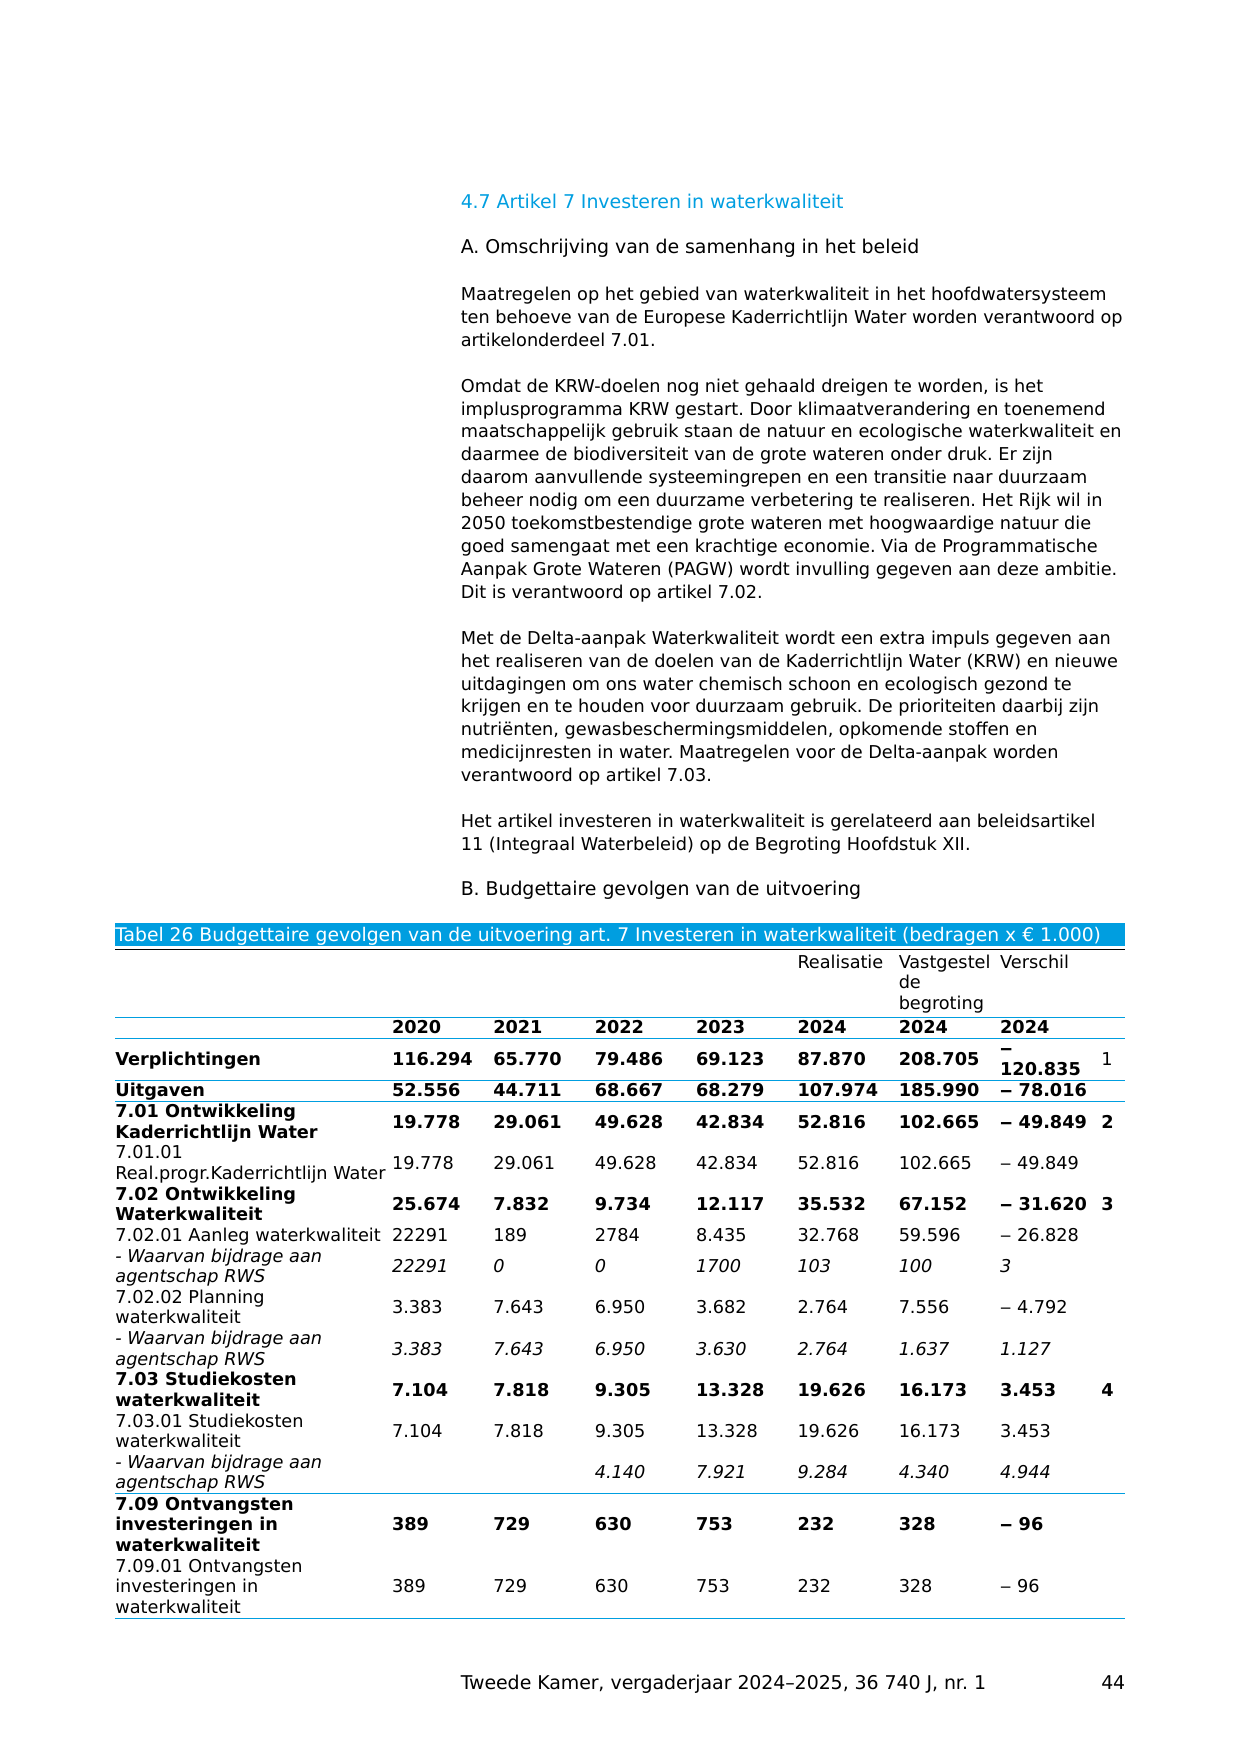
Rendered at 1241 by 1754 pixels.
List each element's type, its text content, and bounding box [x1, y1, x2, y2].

table_cell 7.02.01 Aanleg waterkwaliteit [115, 1225, 389, 1246]
table_cell ‒ 78.016 [997, 1081, 1098, 1101]
table_cell 3.453 [997, 1369, 1098, 1411]
table_cell 102.665 [896, 1102, 997, 1142]
table_cell 2024 [997, 1018, 1098, 1038]
table_cell - Waarvan bijdrage aan agentschap RWS [115, 1328, 389, 1369]
table_cell Realisatie [794, 950, 896, 1017]
table_cell [389, 950, 490, 1017]
table_cell 68.279 [693, 1081, 794, 1101]
table_cell 232 [794, 1494, 896, 1556]
table_cell 7.556 [896, 1287, 997, 1328]
table_cell [592, 950, 693, 1017]
table_cell 35.532 [794, 1184, 896, 1225]
table_cell 1.127 [997, 1328, 1098, 1369]
table_cell 389 [389, 1556, 490, 1617]
table_cell 7.02 Ontwikkeling Waterkwaliteit [115, 1184, 389, 1225]
table_cell 32.768 [794, 1225, 896, 1246]
table_cell 1700 [693, 1246, 794, 1287]
table_cell 7.09 Ontvangsten investeringen in waterkwaliteit [115, 1494, 389, 1556]
text Omdat de KRW-doelen nog niet gehaald dreigen te worden, is het implusprogramma KRW gestart. Door klimaatverandering en toenemend maatschappelijk gebruik staan de natuur en ecologische waterkwaliteit en daarmee de biodiversiteit van de grote wateren onder druk. Er zijn daarom aanvullende systeemingrepen en een transitie naar duurzaam beheer nodig om een duurzame verbetering te realiseren. Het Rijk wil in 2050 toekomstbestendige grote wateren met hoogwaardige natuur die goed samengaat met een krachtige economie. Via de Programmatische Aanpak Grote Wateren (PAGW) wordt invulling gegeven aan deze ambitie. Dit is verantwoord op artikel 7.02. [461, 374, 1125, 603]
table_cell [490, 1452, 592, 1493]
table_cell [1098, 1246, 1125, 1287]
table_cell 3.383 [389, 1328, 490, 1369]
table_cell [490, 950, 592, 1017]
table_cell ‒ 4.792 [997, 1287, 1098, 1328]
table_cell 19.778 [389, 1143, 490, 1184]
table_cell Vastgestelde begroting [896, 950, 997, 1017]
table_cell [1098, 1411, 1125, 1452]
table_cell 12.117 [693, 1184, 794, 1225]
table_cell 729 [490, 1494, 592, 1556]
table_cell 2.764 [794, 1328, 896, 1369]
text Met de Delta-aanpak Waterkwaliteit wordt een extra impuls gegeven aan het realiseren van de doelen van de Kaderrichtlijn Water (KRW) en nieuwe uitdagingen om ons water chemisch schoon en ecologisch gezond te krijgen en te houden voor duurzaam gebruik. De prioriteiten daarbij zijn nutriënten, gewasbeschermingsmiddelen, opkomende stoffen en medicijnresten in water. Maatregelen voor de Delta-aanpak worden verantwoord op artikel 7.03. [461, 626, 1125, 786]
text Maatregelen op het gebied van waterkwaliteit in het hoofdwatersysteem ten behoeve van de Europese Kaderrichtlijn Water worden verantwoord op artikelonderdeel 7.01. [461, 282, 1125, 351]
table_cell - Waarvan bijdrage aan agentschap RWS [115, 1246, 389, 1287]
table_cell 232 [794, 1556, 896, 1617]
title 4.7 Artikel 7 Investeren in waterkwaliteit [461, 191, 1125, 213]
table_cell [1098, 1452, 1125, 1493]
table_cell 68.667 [592, 1081, 693, 1101]
table_cell 2 [1098, 1102, 1125, 1142]
table_cell 29.061 [490, 1143, 592, 1184]
table_cell 52.556 [389, 1081, 490, 1101]
table_cell 2784 [592, 1225, 693, 1246]
table_cell 2020 [389, 1018, 490, 1038]
table_cell 630 [592, 1556, 693, 1617]
table_cell 102.665 [896, 1143, 997, 1184]
table_cell 3 [1098, 1184, 1125, 1225]
table_cell [693, 950, 794, 1017]
table_cell ‒ 49.849 [997, 1102, 1098, 1142]
table_cell 29.061 [490, 1102, 592, 1142]
table_cell 42.834 [693, 1143, 794, 1184]
table_cell ‒ 26.828 [997, 1225, 1098, 1246]
table_cell 328 [896, 1556, 997, 1617]
table_cell 9.305 [592, 1369, 693, 1411]
table_cell 7.818 [490, 1411, 592, 1452]
table_cell [1098, 1556, 1125, 1617]
table_cell 79.486 [592, 1039, 693, 1079]
table_cell ‒ 96 [997, 1556, 1098, 1617]
table_cell 7.643 [490, 1328, 592, 1369]
text Het artikel investeren in waterkwaliteit is gerelateerd aan beleidsartikel 11 (Integraal Waterbeleid) op de Begroting Hoofdstuk XII. [461, 809, 1125, 855]
table_cell 87.870 [794, 1039, 896, 1079]
table_cell 65.770 [490, 1039, 592, 1079]
table_cell 49.628 [592, 1102, 693, 1142]
table_cell 7.104 [389, 1411, 490, 1452]
table_cell 2024 [794, 1018, 896, 1038]
table_cell [115, 1018, 389, 1038]
table_cell 13.328 [693, 1411, 794, 1452]
table_cell 19.626 [794, 1411, 896, 1452]
table_cell 7.832 [490, 1184, 592, 1225]
table_cell 753 [693, 1494, 794, 1556]
table_cell 59.596 [896, 1225, 997, 1246]
table_cell 7.01 Ontwikkeling Kaderrichtlijn Water [115, 1102, 389, 1142]
table_cell [1098, 1494, 1125, 1556]
table_cell 2023 [693, 1018, 794, 1038]
table_cell 7.03 Studiekosten waterkwaliteit [115, 1369, 389, 1411]
table_cell 100 [896, 1246, 997, 1287]
title A. Omschrijving van de samenhang in het beleid [461, 236, 1125, 258]
table_cell 328 [896, 1494, 997, 1556]
table_cell 185.990 [896, 1081, 997, 1101]
table_cell 19.778 [389, 1102, 490, 1142]
table_cell 4.944 [997, 1452, 1098, 1493]
table_cell Verplichtingen [115, 1039, 389, 1079]
table_cell 7.01.01 Real.progr.Kaderrichtlijn Water [115, 1143, 389, 1184]
table_cell 6.950 [592, 1328, 693, 1369]
table_cell 630 [592, 1494, 693, 1556]
table_cell [389, 1452, 490, 1493]
table_cell 3.453 [997, 1411, 1098, 1452]
table_cell Uitgaven [115, 1081, 389, 1101]
table_cell 4 [1098, 1369, 1125, 1411]
table_cell 16.173 [896, 1411, 997, 1452]
table_cell 3 [997, 1246, 1098, 1287]
table_cell [1098, 1018, 1125, 1038]
table_cell [1098, 1225, 1125, 1246]
table_cell 6.950 [592, 1287, 693, 1328]
table_cell 389 [389, 1494, 490, 1556]
title B. Budgettaire gevolgen van de uitvoering [461, 878, 1125, 900]
table_cell 7.643 [490, 1287, 592, 1328]
table_cell 2024 [896, 1018, 997, 1038]
table_cell 49.628 [592, 1143, 693, 1184]
table_cell 52.816 [794, 1102, 896, 1142]
table_cell [1098, 950, 1125, 1017]
table_cell 3.682 [693, 1287, 794, 1328]
table_cell 16.173 [896, 1369, 997, 1411]
table_cell 19.626 [794, 1369, 896, 1411]
table_cell 7.03.01 Studiekosten waterkwaliteit [115, 1411, 389, 1452]
table_cell 0 [490, 1246, 592, 1287]
table_cell 9.305 [592, 1411, 693, 1452]
table_cell [1098, 1328, 1125, 1369]
table_cell 189 [490, 1225, 592, 1246]
table_cell 107.974 [794, 1081, 896, 1101]
table_cell ‒ 96 [997, 1494, 1098, 1556]
table_cell 7.818 [490, 1369, 592, 1411]
table_cell 7.09.01 Ontvangsten investeringen in waterkwaliteit [115, 1556, 389, 1617]
table_cell 2021 [490, 1018, 592, 1038]
table_cell 2022 [592, 1018, 693, 1038]
table_cell [115, 950, 389, 1017]
table_cell 753 [693, 1556, 794, 1617]
table_cell 52.816 [794, 1143, 896, 1184]
table_cell 1.637 [896, 1328, 997, 1369]
table_cell ‒ 49.849 [997, 1143, 1098, 1184]
table_cell 69.123 [693, 1039, 794, 1079]
table_cell 208.705 [896, 1039, 997, 1079]
table_cell 8.435 [693, 1225, 794, 1246]
table_cell 42.834 [693, 1102, 794, 1142]
table_cell 1 [1098, 1039, 1125, 1079]
table_cell 3.383 [389, 1287, 490, 1328]
table_cell 44.711 [490, 1081, 592, 1101]
table_cell 22291 [389, 1225, 490, 1246]
table_cell 729 [490, 1556, 592, 1617]
table_cell 103 [794, 1246, 896, 1287]
table_cell 67.152 [896, 1184, 997, 1225]
table_cell 4.340 [896, 1452, 997, 1493]
table_cell 116.294 [389, 1039, 490, 1079]
table_cell [1098, 1287, 1125, 1328]
table_cell 9.284 [794, 1452, 896, 1493]
table_cell Verschil [997, 950, 1098, 1017]
table_cell ‒ 31.620 [997, 1184, 1098, 1225]
table_cell 2.764 [794, 1287, 896, 1328]
table_cell 7.921 [693, 1452, 794, 1493]
table_cell - Waarvan bijdrage aan agentschap RWS [115, 1452, 389, 1493]
table_cell 7.02.02 Planning waterkwaliteit [115, 1287, 389, 1328]
table_cell 0 [592, 1246, 693, 1287]
table_cell 25.674 [389, 1184, 490, 1225]
table_cell 22291 [389, 1246, 490, 1287]
table_cell 9.734 [592, 1184, 693, 1225]
table_cell ‒ 120.835 [997, 1039, 1098, 1079]
table_cell [1098, 1143, 1125, 1184]
table_cell 3.630 [693, 1328, 794, 1369]
table_cell [1098, 1081, 1125, 1101]
table_cell 4.140 [592, 1452, 693, 1493]
table_cell 13.328 [693, 1369, 794, 1411]
table_cell 7.104 [389, 1369, 490, 1411]
